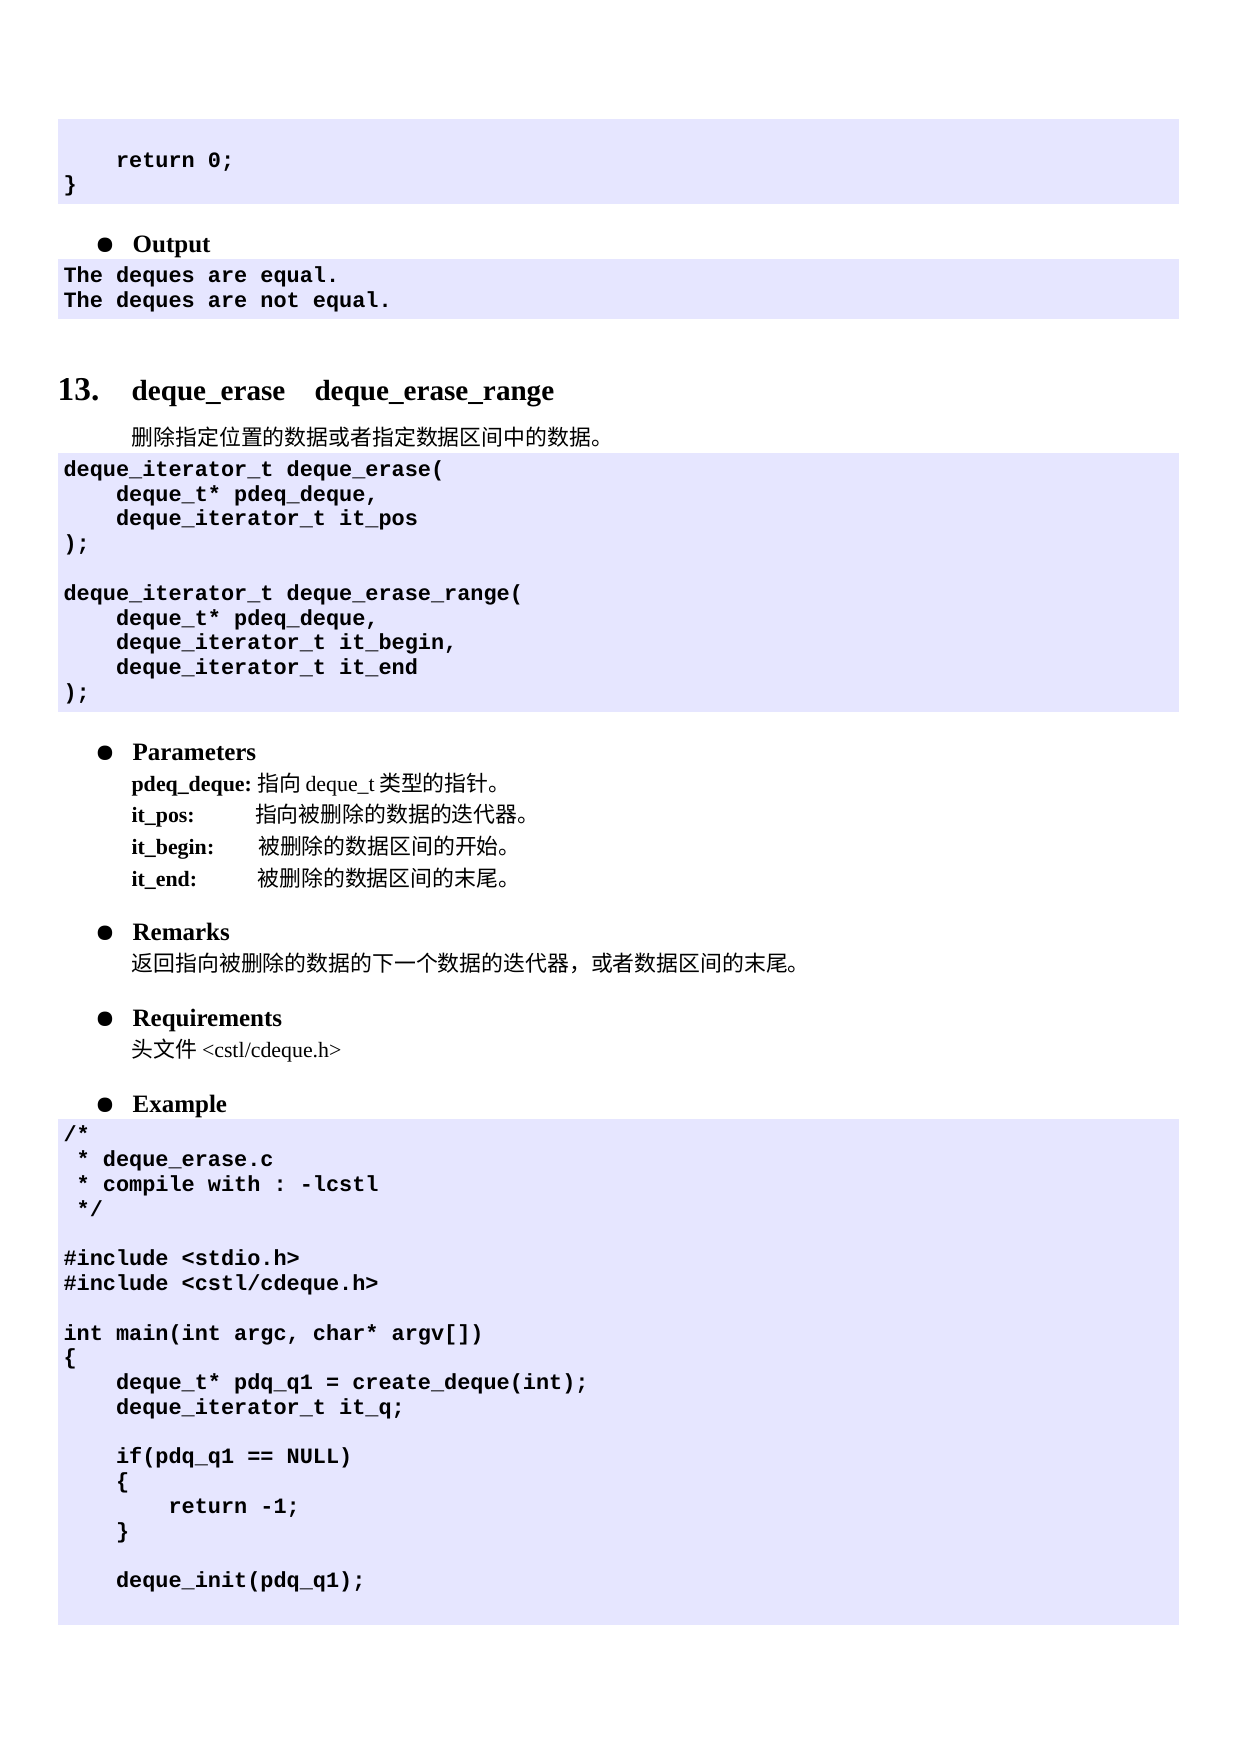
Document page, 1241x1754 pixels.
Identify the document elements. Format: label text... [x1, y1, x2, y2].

list Parameters [95, 737, 1179, 766]
list Example [95, 1089, 1179, 1117]
list Requirements [95, 1003, 1179, 1032]
list Remarks [95, 917, 1179, 946]
table_header return 0; } [58, 119, 1179, 204]
text 头文件 <cstl/cdeque.h> [57, 1032, 1179, 1063]
text pdeq_deque: 指向deque_t类型的指针。 [57, 766, 1179, 797]
table_header The deques are equal. The deques are not equal. [58, 259, 1179, 319]
table_header /* * deque_erase.c * compile with : -lcstl */ #include <stdio.h> #include <cstl/cdeque.h> int main(int argc, char* argv[]) { deque_t* pdq_q1 = create_deque(int); deque_iterator_t it_q; if(pdq_q1 == NULL) { return -1; } deque_init(pdq_q1); [58, 1119, 1179, 1625]
text 返回指向被删除的数据的下一个数据的迭代器，或者数据区间的末尾。 [57, 946, 1179, 978]
list Output [95, 229, 1179, 258]
text 删除指定位置的数据或者指定数据区间中的数据。 [57, 420, 1179, 452]
text it_end: 被删除的数据区间的末尾。 [57, 861, 1179, 892]
subtitle deque_erase deque_erase_range [57, 369, 1179, 408]
text it_pos: 指向被删除的数据的迭代器。 [57, 797, 1179, 829]
text it_begin: 被删除的数据区间的开始。 [57, 829, 1179, 861]
table_header deque_iterator_t deque_erase( deque_t* pdeq_deque, deque_iterator_t it_pos ); deque_iterator_t deque_erase_range( deque_t* pdeq_deque, deque_iterator_t it_begin, deque_iterator_t it_end ); [58, 453, 1179, 712]
